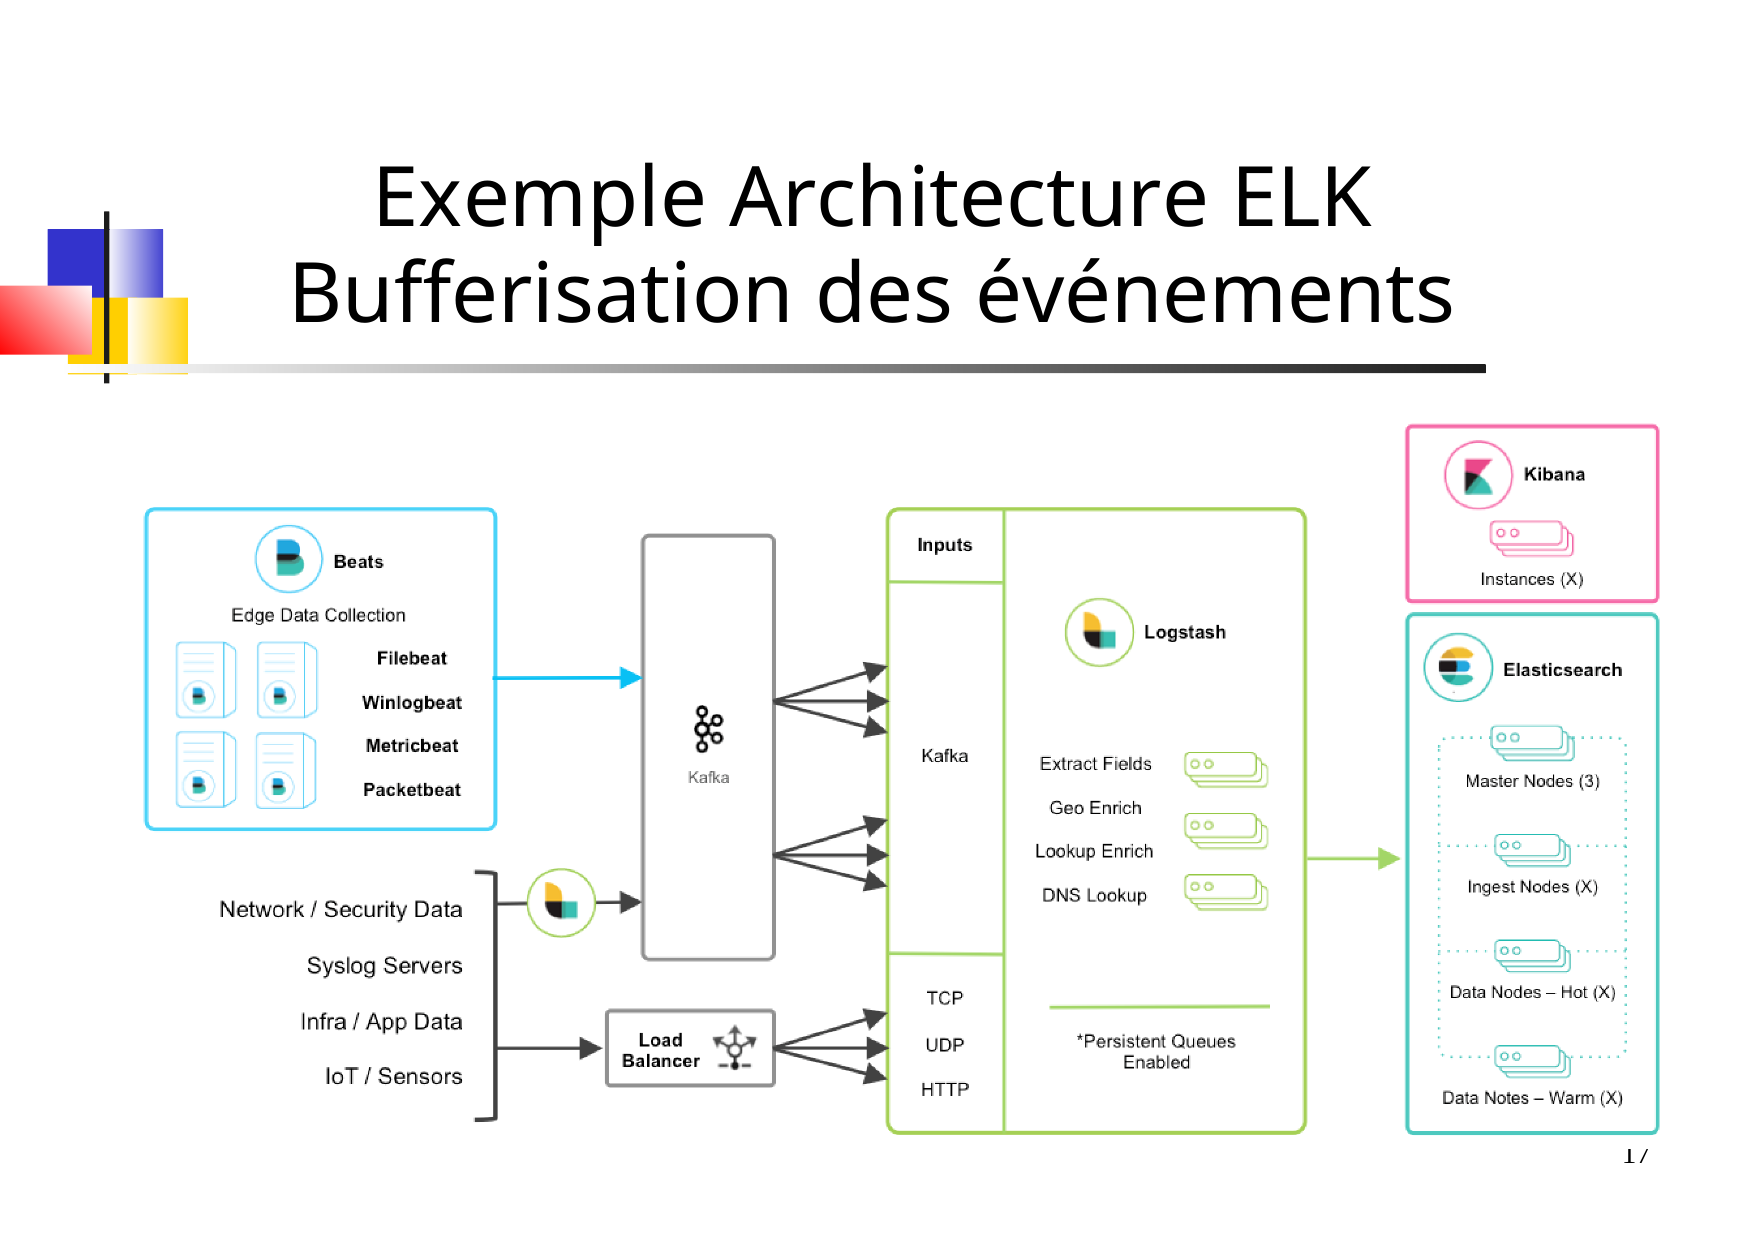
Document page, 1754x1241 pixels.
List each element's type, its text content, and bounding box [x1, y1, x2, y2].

picture [129, 406, 1671, 1150]
title Exemple Architecture ELK Bufferisation des événements [179, 139, 1567, 351]
